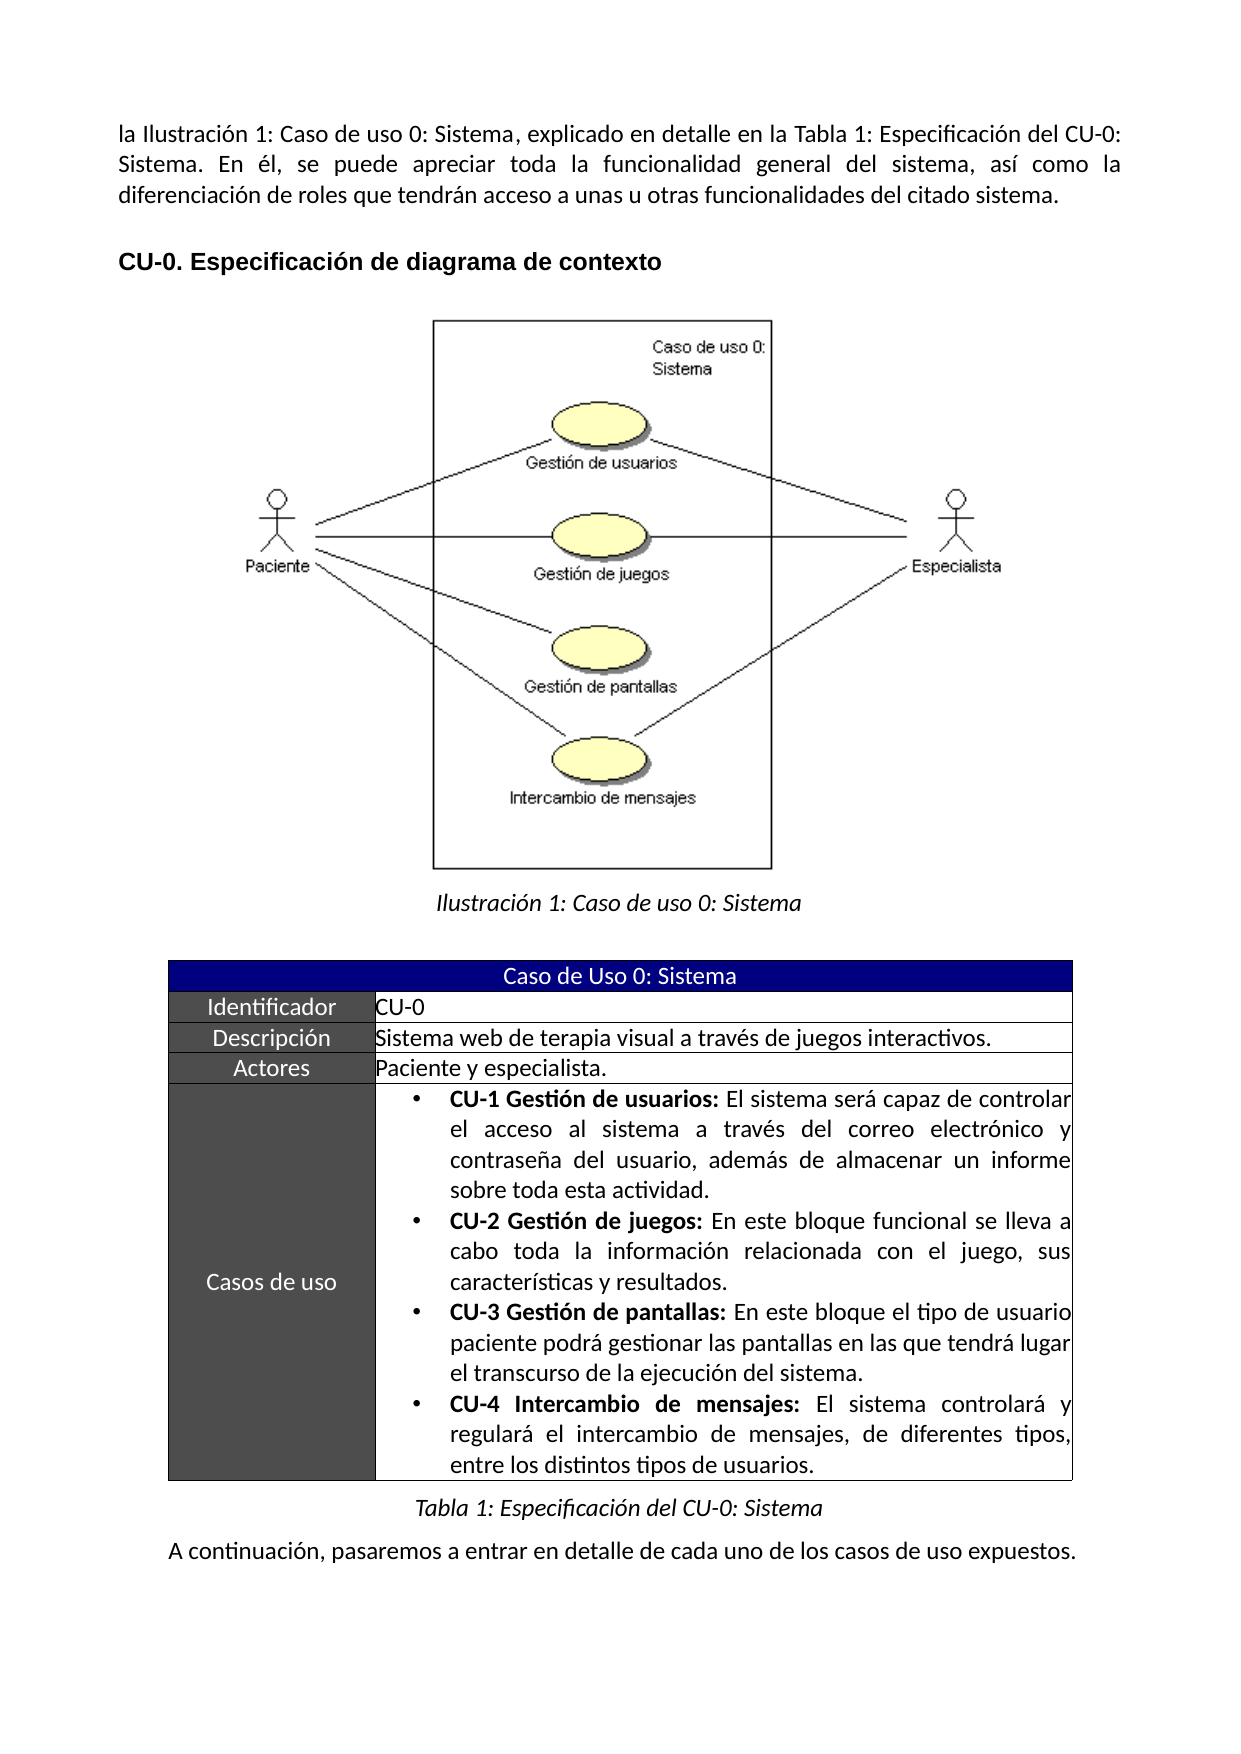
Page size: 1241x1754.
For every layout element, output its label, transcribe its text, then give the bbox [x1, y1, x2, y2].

text la Ilustración 1: Caso de uso 0: Sistema, explicado en detalle en la Tabla 1: Especificación del CU-0: Sistema. En él, se puede apreciar toda la funcionalidad general del sistema, así como la diferenciación de roles que tendrán acceso a unas u otras funcionalidades del citado sistema. [118, 118, 1122, 210]
table_cell Identificador [169, 992, 375, 1022]
text A continuación, pasaremos a entrar en detalle de cada uno de los casos de uso expuestos. [118, 1535, 1122, 1566]
table_cell CU-1 Gestión de usuarios: El sistema será capaz de controlar el acceso al sistema a través del correo electrónico y contraseña del usuario, además de almacenar un informe sobre toda esta actividad. CU-2 Gestión de juegos: En este bloque funcional se lleva a cabo toda la información relacionada con el juego, sus características y resultados. CU-3 Gestión de pantallas: En este bloque el tipo de usuario paciente podrá gestionar las pantallas en las que tendrá lugar el transcurso de la ejecución del sistema. CU-4 Intercambio de mensajes: El sistema controlará y regulará el intercambio de mensajes, de diferentes tipos, entre los distintos tipos de usuarios. [376, 1084, 1072, 1480]
table_cell Actores [169, 1053, 375, 1083]
picture [215, 300, 1026, 887]
table_cell Paciente y especialista. [376, 1053, 1072, 1083]
table_cell Descripción [169, 1023, 375, 1052]
table_cell Casos de uso [169, 1084, 375, 1480]
table_cell Sistema web de terapia visual a través de juegos interactivos. [376, 1023, 1072, 1052]
text Ilustración 1: Caso de uso 0: Sistema [215, 887, 1026, 917]
text Tabla 1: Especificación del CU-0: Sistema [118, 1492, 1122, 1523]
subtitle Especificación de diagrama de contexto [118, 247, 1122, 276]
table_cell CU-0 [376, 992, 1072, 1022]
table_header Caso de Uso 0: Sistema [169, 961, 1072, 991]
